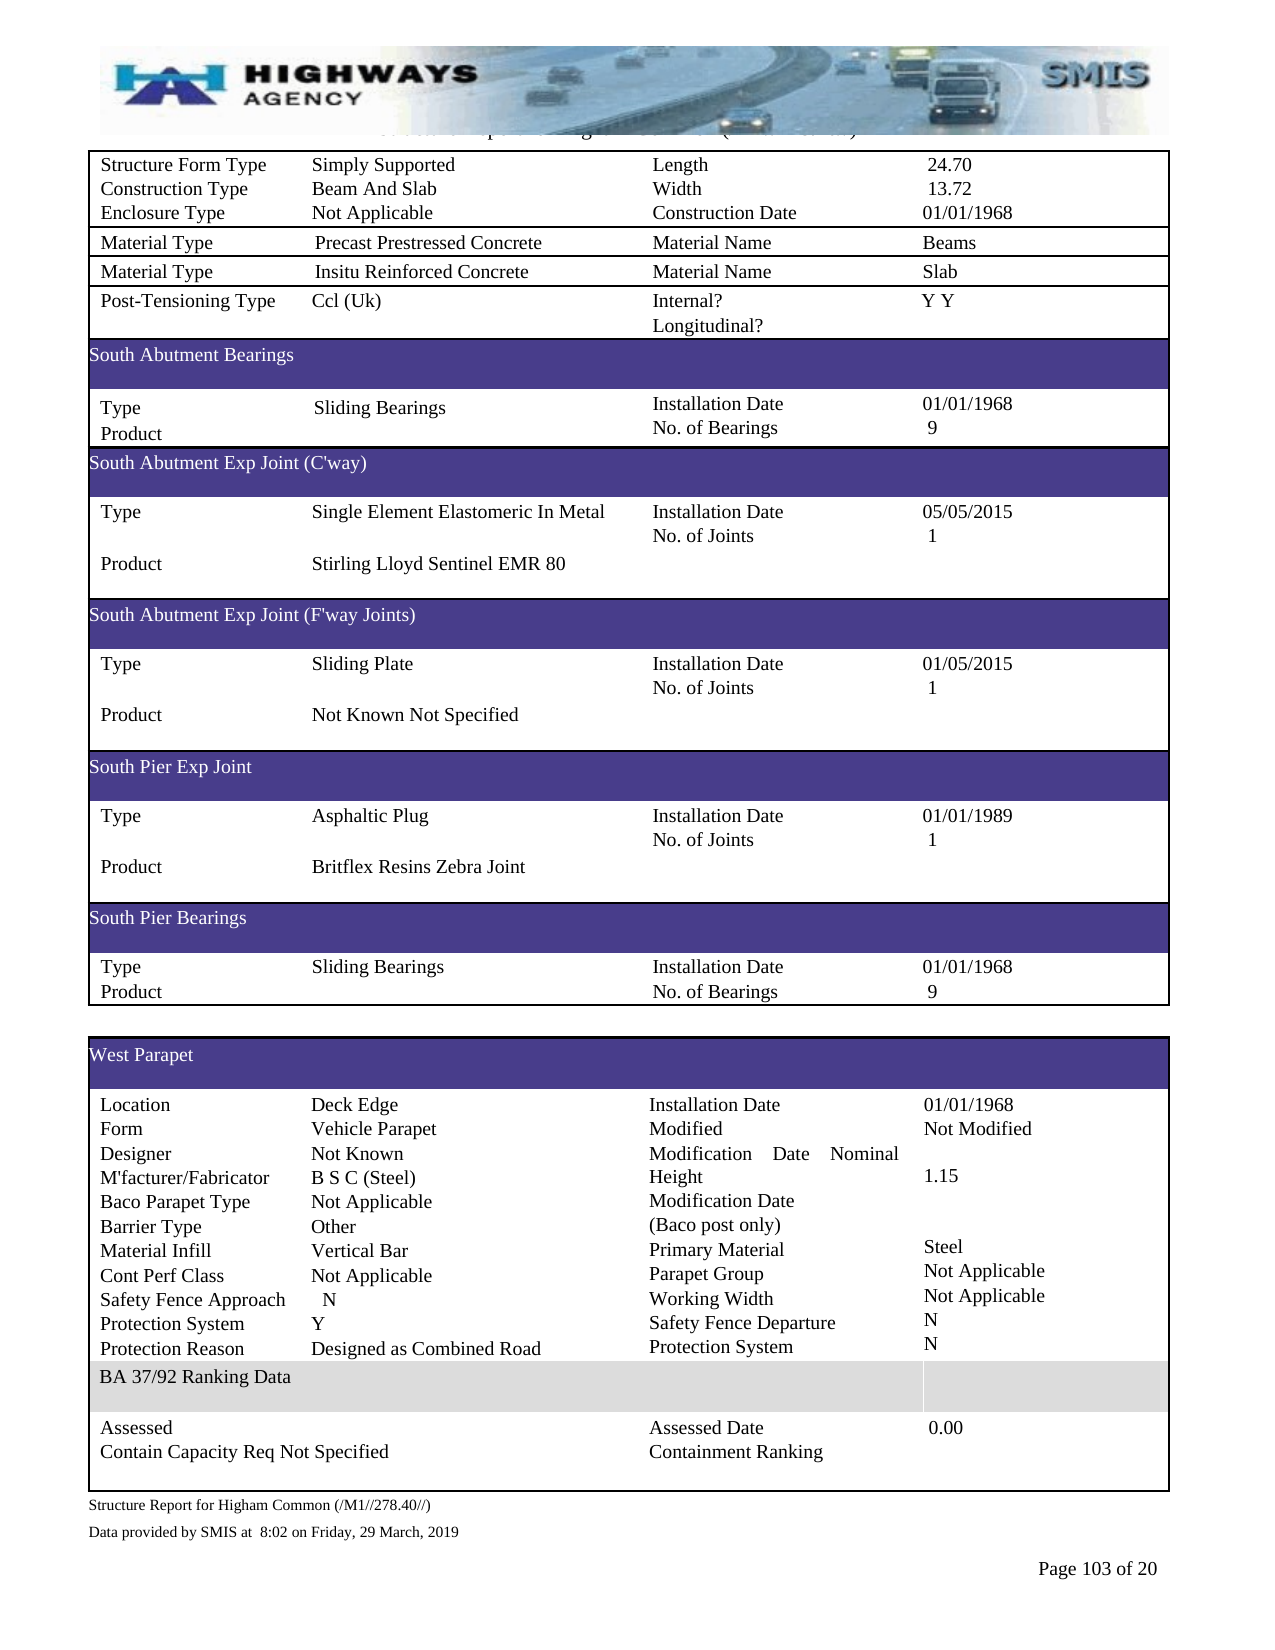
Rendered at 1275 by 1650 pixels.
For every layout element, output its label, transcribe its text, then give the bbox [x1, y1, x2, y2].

table_cell Not Known Not Specified [312, 701, 652, 750]
table_cell 05/05/2015 1 [921, 498, 1168, 549]
table_cell Post-Tensioning Type [90, 287, 312, 338]
table_cell Location Form Designer M'facturer/Fabricator Baco Parapet Type Barrier Type Material Infill Cont Perf Class Safety Fence Approach Protection System Protection Reason [90, 1089, 311, 1361]
table_cell [921, 600, 1168, 649]
table_cell Installation Date No. of Joints [652, 801, 921, 853]
table_cell [921, 853, 1168, 902]
table_cell Product [90, 853, 312, 902]
table_cell Length Width Construction Date [652, 152, 921, 226]
table_cell Internal? Longitudinal? [652, 287, 921, 338]
table_cell South Abutment Exp Joint (F'way Joints) [90, 600, 652, 649]
table_cell Installation Date No. of Joints [652, 649, 921, 701]
table_cell Material Name [652, 257, 921, 284]
table_cell [312, 752, 652, 801]
table_cell Material Name [652, 228, 921, 255]
table_cell Deck Edge Vehicle Parapet Not Known B S C (Steel) Not Applicable Other Vertical Bar Not Applicable N Y Designed as Combined Road [311, 1089, 649, 1361]
table_cell Sliding Bearings [312, 953, 652, 1004]
table_cell Installation Date No. of Bearings [652, 953, 921, 1004]
table_cell Type [90, 498, 312, 549]
table_cell [652, 853, 921, 902]
table_cell Structure Form Type Construction Type Enclosure Type [90, 152, 312, 226]
table_cell Single Element Elastomeric In Metal [312, 498, 652, 549]
table_cell [652, 904, 921, 953]
table_cell Installation Date No. of Bearings [652, 389, 921, 446]
table_cell [652, 449, 921, 497]
table_cell Y Y [921, 287, 1168, 338]
table_cell Stirling Lloyd Sentinel EMR 80 [312, 549, 652, 598]
table_cell Type [90, 801, 312, 853]
table_cell Slab [921, 257, 1168, 284]
table_cell Type [90, 649, 312, 701]
table_cell [652, 600, 921, 649]
table_header West Parapet [90, 1039, 311, 1089]
table_cell 01/05/2015 1 [921, 649, 1168, 701]
table_cell BA 37/92 Ranking Data [90, 1361, 649, 1412]
table_cell Material Type [90, 257, 312, 284]
table_cell South Abutment Bearings [90, 340, 652, 389]
table_cell South Abutment Exp Joint (C'way) [90, 449, 652, 497]
table_cell [924, 1361, 1168, 1412]
table_header [311, 1039, 649, 1089]
table_cell Simply Supported Beam And Slab Not Applicable [312, 152, 652, 226]
table_cell 01/01/1989 1 [921, 801, 1168, 853]
table_cell Installation Date No. of Joints [652, 498, 921, 549]
table_cell South Pier Exp Joint [90, 752, 312, 801]
table_cell 24.70 13.72 01/01/1968 [921, 152, 1168, 226]
table_cell [921, 449, 1168, 497]
table_cell [921, 549, 1168, 598]
table_cell Insitu Reinforced Concrete [312, 257, 652, 284]
table_cell Britflex Resins Zebra Joint [312, 853, 652, 902]
table_cell [921, 701, 1168, 750]
table_cell [312, 904, 652, 953]
table_cell Assessed Contain Capacity Req Not Specified [90, 1412, 649, 1489]
table_cell Beams [921, 228, 1168, 255]
table_cell [652, 701, 921, 750]
table_cell Sliding Plate [312, 649, 652, 701]
table_cell Assessed Date Containment Ranking [649, 1412, 923, 1489]
table_cell Ccl (Uk) [312, 287, 652, 338]
table_cell 01/01/1968 9 [921, 953, 1168, 1004]
table_cell Installation Date Modified Modification Date Nominal Height Modification Date (Baco post only) Primary Material Parapet Group Working Width Safety Fence Departure Protection System [649, 1089, 923, 1361]
table_cell [652, 752, 921, 801]
table_cell [921, 752, 1168, 801]
table_cell Product [90, 701, 312, 750]
table_cell [652, 340, 921, 389]
table_header [649, 1039, 1168, 1089]
table_cell [921, 340, 1168, 389]
table_cell 01/01/1968 Not Modified 1.15 Steel Not Applicable Not Applicable N N [924, 1089, 1168, 1361]
table_cell Type Sliding Bearings Product [90, 389, 652, 446]
table_cell [921, 904, 1168, 953]
table_cell 0.00 [924, 1412, 1168, 1489]
table_cell 01/01/1968 9 [921, 389, 1168, 446]
table_cell [649, 1361, 923, 1412]
table_cell Type Product [90, 953, 312, 1004]
table_cell Product [90, 549, 312, 598]
table_cell Material Type [90, 228, 312, 255]
table_cell South Pier Bearings [90, 904, 312, 953]
table_cell Asphaltic Plug [312, 801, 652, 853]
table_cell [652, 549, 921, 598]
table_cell Precast Prestressed Concrete [312, 228, 652, 255]
